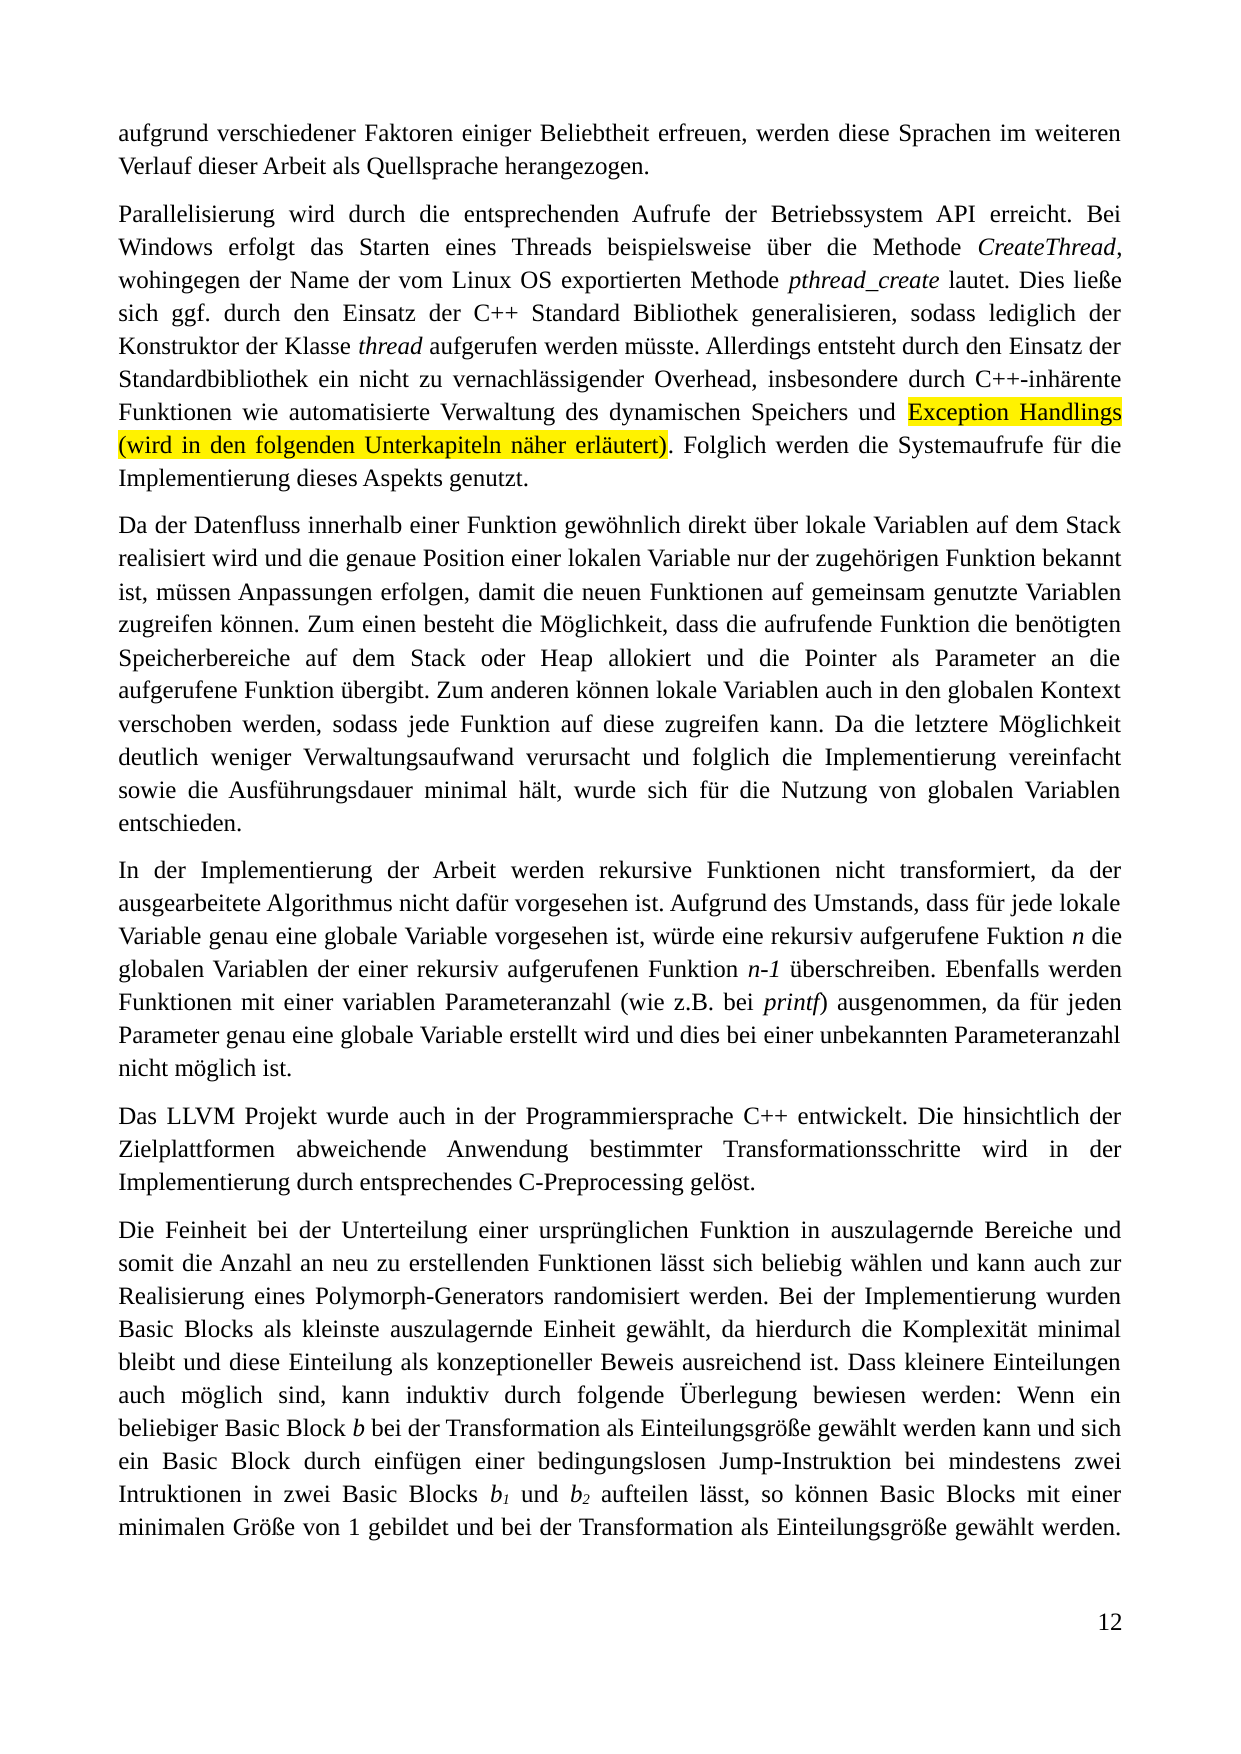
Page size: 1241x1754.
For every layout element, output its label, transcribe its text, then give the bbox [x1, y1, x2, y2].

text Die Feinheit bei der Unterteilung einer ursprünglichen Funktion in auszulagernde Bereiche und somit die Anzahl an neu zu erstellenden Funktionen lässt sich beliebig wählen und kann auch zur Realisierung eines Polymorph-Generators randomisiert werden. Bei der Implementierung wurden Basic Blocks als kleinste auszulagernde Einheit gewählt, da hierdurch die Komplexität minimal bleibt und diese Einteilung als konzeptioneller Beweis ausreichend ist. Dass kleinere Einteilungen auch möglich sind, kann induktiv durch folgende Überlegung bewiesen werden: Wenn ein beliebiger Basic Block b bei der Transformation als Einteilungsgröße gewählt werden kann und sich ein Basic Block durch einfügen einer bedingungslosen Jump-Instruktion bei mindestens zwei Intruktionen in zwei Basic Blocks b1 und b2 aufteilen lässt, so können Basic Blocks mit einer minimalen Größe von 1 gebildet und bei der Transformation als Einteilungsgröße gewählt werden. [118, 1215, 1122, 1541]
text Da der Datenfluss innerhalb einer Funktion gewöhnlich direkt über lokale Variablen auf dem Stack realisiert wird und die genaue Position einer lokalen Variable nur der zugehörigen Funktion bekannt ist, müssen Anpassungen erfolgen, damit die neuen Funktionen auf gemeinsam genutzte Variablen zugreifen können. Zum einen besteht die Möglichkeit, dass die aufrufende Funktion die benötigten Speicherbereiche auf dem Stack oder Heap allokiert und die Pointer als Parameter an die aufgerufene Funktion übergibt. Zum anderen können lokale Variablen auch in den globalen Kontext verschoben werden, sodass jede Funktion auf diese zugreifen kann. Da die letztere Möglichkeit deutlich weniger Verwaltungsaufwand verursacht und folglich die Implementierung vereinfacht sowie die Ausführungsdauer minimal hält, wurde sich für die Nutzung von globalen Variablen entschieden. [118, 511, 1122, 836]
text Parallelisierung wird durch die entsprechenden Aufrufe der Betriebssystem API erreicht. Bei Windows erfolgt das Starten eines Threads beispielsweise über die Methode CreateThread, wohingegen der Name der vom Linux OS exportierten Methode pthread_create lautet. Dies ließe sich ggf. durch den Einsatz der C++ Standard Bibliothek generalisieren, sodass lediglich der Konstruktor der Klasse thread aufgerufen werden müsste. Allerdings entsteht durch den Einsatz der Standardbibliothek ein nicht zu vernachlässigender Overhead, insbesondere durch C++-inhärente Funktionen wie automatisierte Verwaltung des dynamischen Speichers und Exception Handlings (wird in den folgenden Unterkapiteln näher erläutert). Folglich werden die Systemaufrufe für die Implementierung dieses Aspekts genutzt. [118, 199, 1122, 492]
text In der Implementierung der Arbeit werden rekursive Funktionen nicht transformiert, da der ausgearbeitete Algorithmus nicht dafür vorgesehen ist. Aufgrund des Umstands, dass für jede lokale Variable genau eine globale Variable vorgesehen ist, würde eine rekursiv aufgerufene Fuktion n die globalen Variablen der einer rekursiv aufgerufenen Funktion n-1 überschreiben. Ebenfalls werden Funktionen mit einer variablen Parameteranzahl (wie z.B. bei printf) ausgenommen, da für jeden Parameter genau eine globale Variable erstellt wird und dies bei einer unbekannten Parameteranzahl nicht möglich ist. [118, 855, 1122, 1082]
text Das LLVM Projekt wurde auch in der Programmiersprache C++ entwickelt. Die hinsichtlich der Zielplattformen abweichende Anwendung bestimmter Transformationsschritte wird in der Implementierung durch entsprechendes C-Preprocessing gelöst. [118, 1101, 1122, 1196]
text aufgrund verschiedener Faktoren einiger Beliebtheit erfreuen, werden diese Sprachen im weiteren Verlauf dieser Arbeit als Quellsprache herangezogen. [118, 118, 1122, 180]
